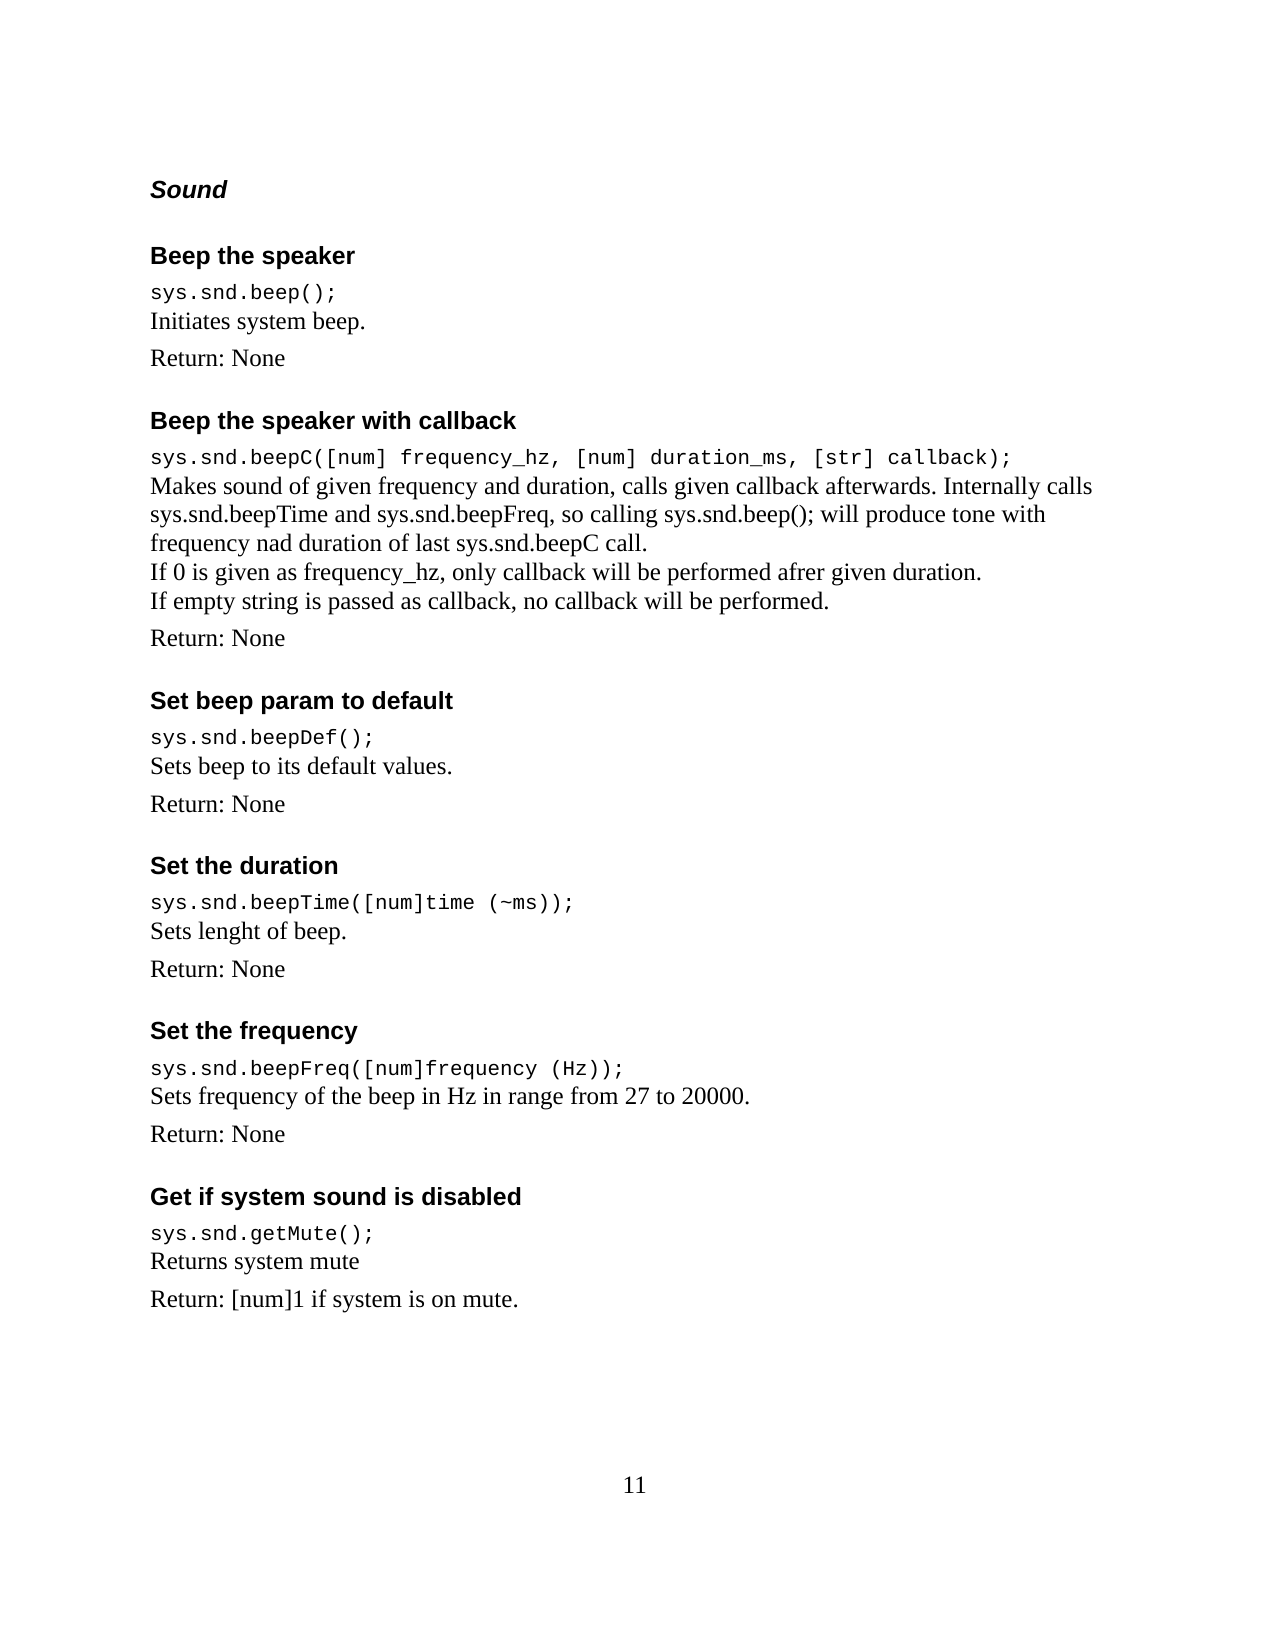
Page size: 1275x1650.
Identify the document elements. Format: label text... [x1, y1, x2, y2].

text Return: [num]1 if system is on mute. [150, 1284, 1125, 1313]
text sys.snd.beepTime([num]time (~ms)); [150, 892, 1125, 916]
subtitle Set the frequency [150, 1016, 1125, 1045]
text sys.snd.getMute(); [150, 1223, 1125, 1246]
subtitle Set beep param to default [150, 686, 1125, 715]
text sys.snd.beepDef(); [150, 727, 1125, 751]
text sys.snd.beep(); [150, 282, 1125, 306]
subtitle Beep the speaker [150, 241, 1125, 269]
text sys.snd.beepC([num] frequency_hz, [num] duration_ms, [str] callback); [150, 447, 1125, 471]
text Return: None [150, 1119, 1125, 1148]
text sys.snd.beepFreq([num]frequency (Hz)); [150, 1057, 1125, 1081]
text Returns system mute [150, 1246, 1125, 1275]
subtitle Set the duration [150, 851, 1125, 880]
text Return: None [150, 789, 1125, 817]
text Return: None [150, 954, 1125, 982]
text Return: None [150, 343, 1125, 372]
text Sets frequency of the beep in Hz in range from 27 to 20000. [150, 1081, 1125, 1110]
text Sets lenght of beep. [150, 916, 1125, 945]
subtitle Beep the speaker with callback [150, 406, 1125, 435]
text Sets beep to its default values. [150, 751, 1125, 780]
text Makes sound of given frequency and duration, calls given callback afterwards. Internally calls sys.snd.beepTime and sys.snd.beepFreq, so calling sys.snd.beep(); will produce tone with frequency nad duration of last sys.snd.beepC call. If 0 is given as frequency_hz, only callback will be performed afrer given duration. If empty string is passed as callback, no callback will be performed. [150, 471, 1125, 614]
subtitle Sound [150, 175, 1125, 203]
subtitle Get if system sound is disabled [150, 1182, 1125, 1210]
text Initiates system beep. [150, 306, 1125, 334]
text Return: None [150, 623, 1125, 652]
